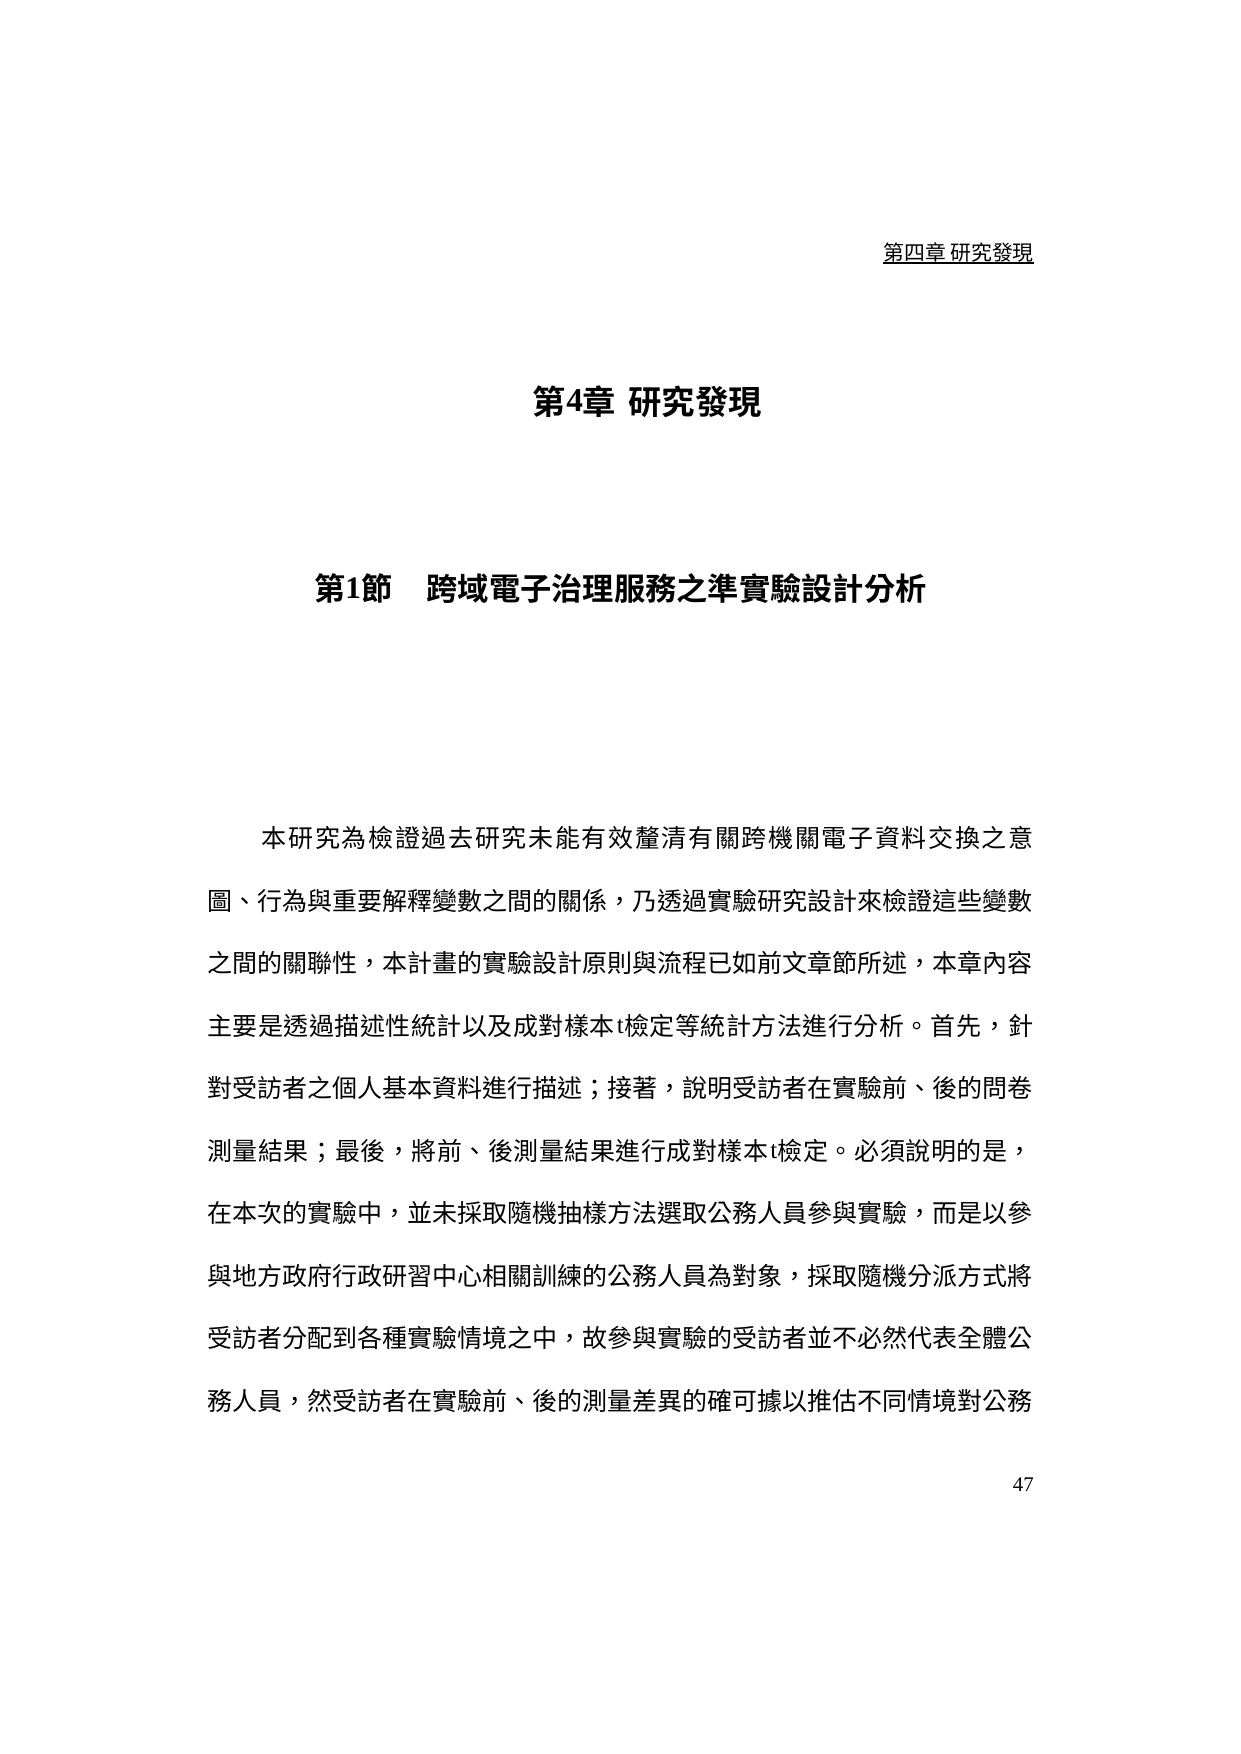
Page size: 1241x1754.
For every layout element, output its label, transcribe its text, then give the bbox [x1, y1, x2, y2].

text 本研究為檢證過去研究未能有效釐清有關跨機關電子資料交換之意圖、行為與重要解釋變數之間的關係，乃透過實驗研究設計來檢證這些變數之間的關聯性，本計畫的實驗設計原則與流程已如前文章節所述，本章內容主要是透過描述性統計以及成對樣本t檢定等統計方法進行分析。首先，針對受訪者之個人基本資料進行描述；接著，說明受訪者在實驗前、後的問卷測量結果；最後，將前、後測量結果進行成對樣本t檢定。必須說明的是，在本次的實驗中，並未採取隨機抽樣方法選取公務人員參與實驗，而是以參與地方政府行政研習中心相關訓練的公務人員為對象，採取隨機分派方式將受訪者分配到各種實驗情境之中，故參與實驗的受訪者並不必然代表全體公務人員，然受訪者在實驗前、後的測量差異的確可據以推估不同情境對公務 [207, 795, 1033, 1420]
list 研究發現 [207, 358, 1033, 420]
list 跨域電子治理服務之準實驗設計分析 [207, 545, 1033, 608]
